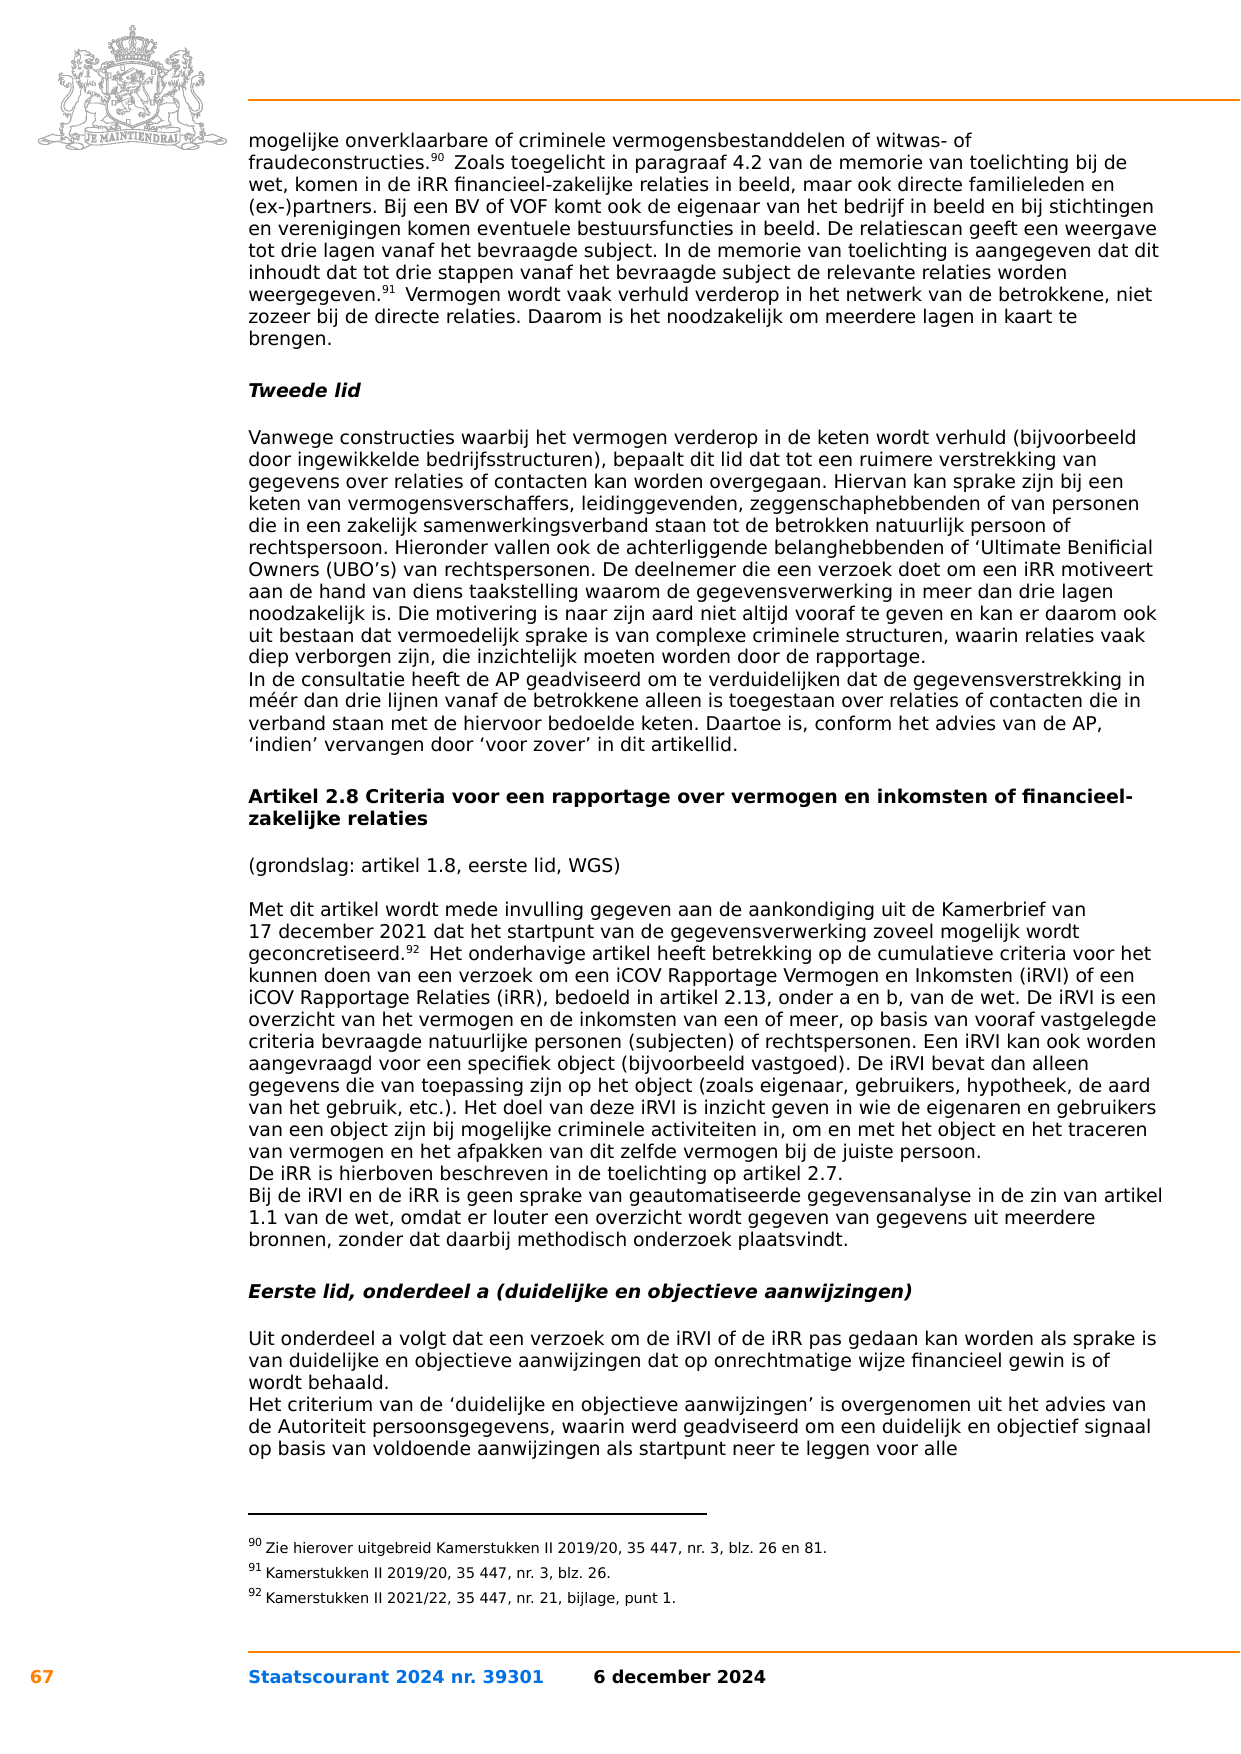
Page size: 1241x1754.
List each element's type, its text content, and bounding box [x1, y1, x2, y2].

text mogelijke onverklaarbare of criminele vermogensbestanddelen of witwas- of fraudeconstructies. Zoals toegelicht in paragraaf 4.2 van de memorie van toelichting bij de wet, komen in de iRR financieel-zakelijke relaties in beeld, maar ook directe familieleden en (ex-)partners. Bij een BV of VOF komt ook de eigenaar van het bedrijf in beeld en bij stichtingen en verenigingen komen eventuele bestuursfuncties in beeld. De relatiescan geeft een weergave tot drie lagen vanaf het bevraagde subject. In de memorie van toelichting is aangegeven dat dit inhoudt dat tot drie stappen vanaf het bevraagde subject de relevante relaties worden weergegeven. Vermogen wordt vaak verhuld verderop in het netwerk van de betrokkene, niet zozeer bij de directe relaties. Daarom is het noodzakelijk om meerdere lagen in kaart te brengen. [248, 130, 1163, 350]
picture [38, 25, 227, 150]
text In de consultatie heeft de AP geadviseerd om te verduidelijken dat de gegevensverstrekking in méér dan drie lijnen vanaf de betrokkene alleen is toegestaan over relaties of contacten die in verband staan met de hiervoor bedoelde keten. Daartoe is, conform het advies van de AP, ‘indien’ vervangen door ‘voor zover’ in dit artikellid. [248, 668, 1163, 756]
text Zie hierover uitgebreid Kamerstukken II 2019/20, 35 447, nr. 3, blz. 26 en 81. [248, 1536, 1163, 1558]
text Vanwege constructies waarbij het vermogen verderop in de keten wordt verhuld (bijvoorbeeld door ingewikkelde bedrijfsstructuren), bepaalt dit lid dat tot een ruimere verstrekking van gegevens over relaties of contacten kan worden overgegaan. Hiervan kan sprake zijn bij een keten van vermogensverschaffers, leidinggevenden, zeggenschaphebbenden of van personen die in een zakelijk samenwerkingsverband staan tot de betrokken natuurlijk persoon of rechtspersoon. Hieronder vallen ook de achterliggende belanghebbenden of ‘Ultimate Benificial Owners (UBO’s) van rechtspersonen. De deelnemer die een verzoek doet om een iRR motiveert aan de hand van diens taakstelling waarom de gegevensverwerking in meer dan drie lagen noodzakelijk is. Die motivering is naar zijn aard niet altijd vooraf te geven en kan er daarom ook uit bestaan dat vermoedelijk sprake is van complexe criminele structuren, waarin relaties vaak diep verborgen zijn, die inzichtelijk moeten worden door de rapportage. [248, 427, 1163, 668]
text Kamerstukken II 2021/22, 35 447, nr. 21, bijlage, punt 1. [248, 1586, 1163, 1608]
text Uit onderdeel a volgt dat een verzoek om de iRVI of de iRR pas gedaan kan worden als sprake is van duidelijke en objectieve aanwijzingen dat op onrechtmatige wijze financieel gewin is of wordt behaald. [248, 1328, 1163, 1394]
text Het criterium van de ‘duidelijke en objectieve aanwijzingen’ is overgenomen uit het advies van de Autoriteit persoonsgegevens, waarin werd geadviseerd om een duidelijk en objectief signaal op basis van voldoende aanwijzingen als startpunt neer te leggen voor alle [248, 1394, 1163, 1460]
subtitle (grondslag: artikel 1.8, eerste lid, WGS) [248, 855, 1163, 877]
subtitle Artikel 2.8 Criteria voor een rapportage over vermogen en inkomsten of financieel-zakelijke relaties [248, 786, 1163, 830]
text De iRR is hierboven beschreven in de toelichting op artikel 2.7. [248, 1163, 1163, 1185]
subtitle Tweede lid [248, 380, 1163, 402]
subtitle Eerste lid, onderdeel a (duidelijke en objectieve aanwijzingen) [248, 1281, 1163, 1303]
text Bij de iRVI en de iRR is geen sprake van geautomatiseerde gegevensanalyse in de zin van artikel 1.1 van de wet, omdat er louter een overzicht wordt gegeven van gegevens uit meerdere bronnen, zonder dat daarbij methodisch onderzoek plaatsvindt. [248, 1185, 1163, 1251]
text Met dit artikel wordt mede invulling gegeven aan de aankondiging uit de Kamerbrief van 17 december 2021 dat het startpunt van de gegevensverwerking zoveel mogelijk wordt geconcretiseerd. Het onderhavige artikel heeft betrekking op de cumulatieve criteria voor het kunnen doen van een verzoek om een iCOV Rapportage Vermogen en Inkomsten (iRVI) of een iCOV Rapportage Relaties (iRR), bedoeld in artikel 2.13, onder a en b, van de wet. De iRVI is een overzicht van het vermogen en de inkomsten van een of meer, op basis van vooraf vastgelegde criteria bevraagde natuurlijke personen (subjecten) of rechtspersonen. Een iRVI kan ook worden aangevraagd voor een specifiek object (bijvoorbeeld vastgoed). De iRVI bevat dan alleen gegevens die van toepassing zijn op het object (zoals eigenaar, gebruikers, hypotheek, de aard van het gebruik, etc.). Het doel van deze iRVI is inzicht geven in wie de eigenaren en gebruikers van een object zijn bij mogelijke criminele activiteiten in, om en met het object en het traceren van vermogen en het afpakken van dit zelfde vermogen bij de juiste persoon. [248, 899, 1163, 1163]
text Kamerstukken II 2019/20, 35 447, nr. 3, blz. 26. [248, 1561, 1163, 1583]
